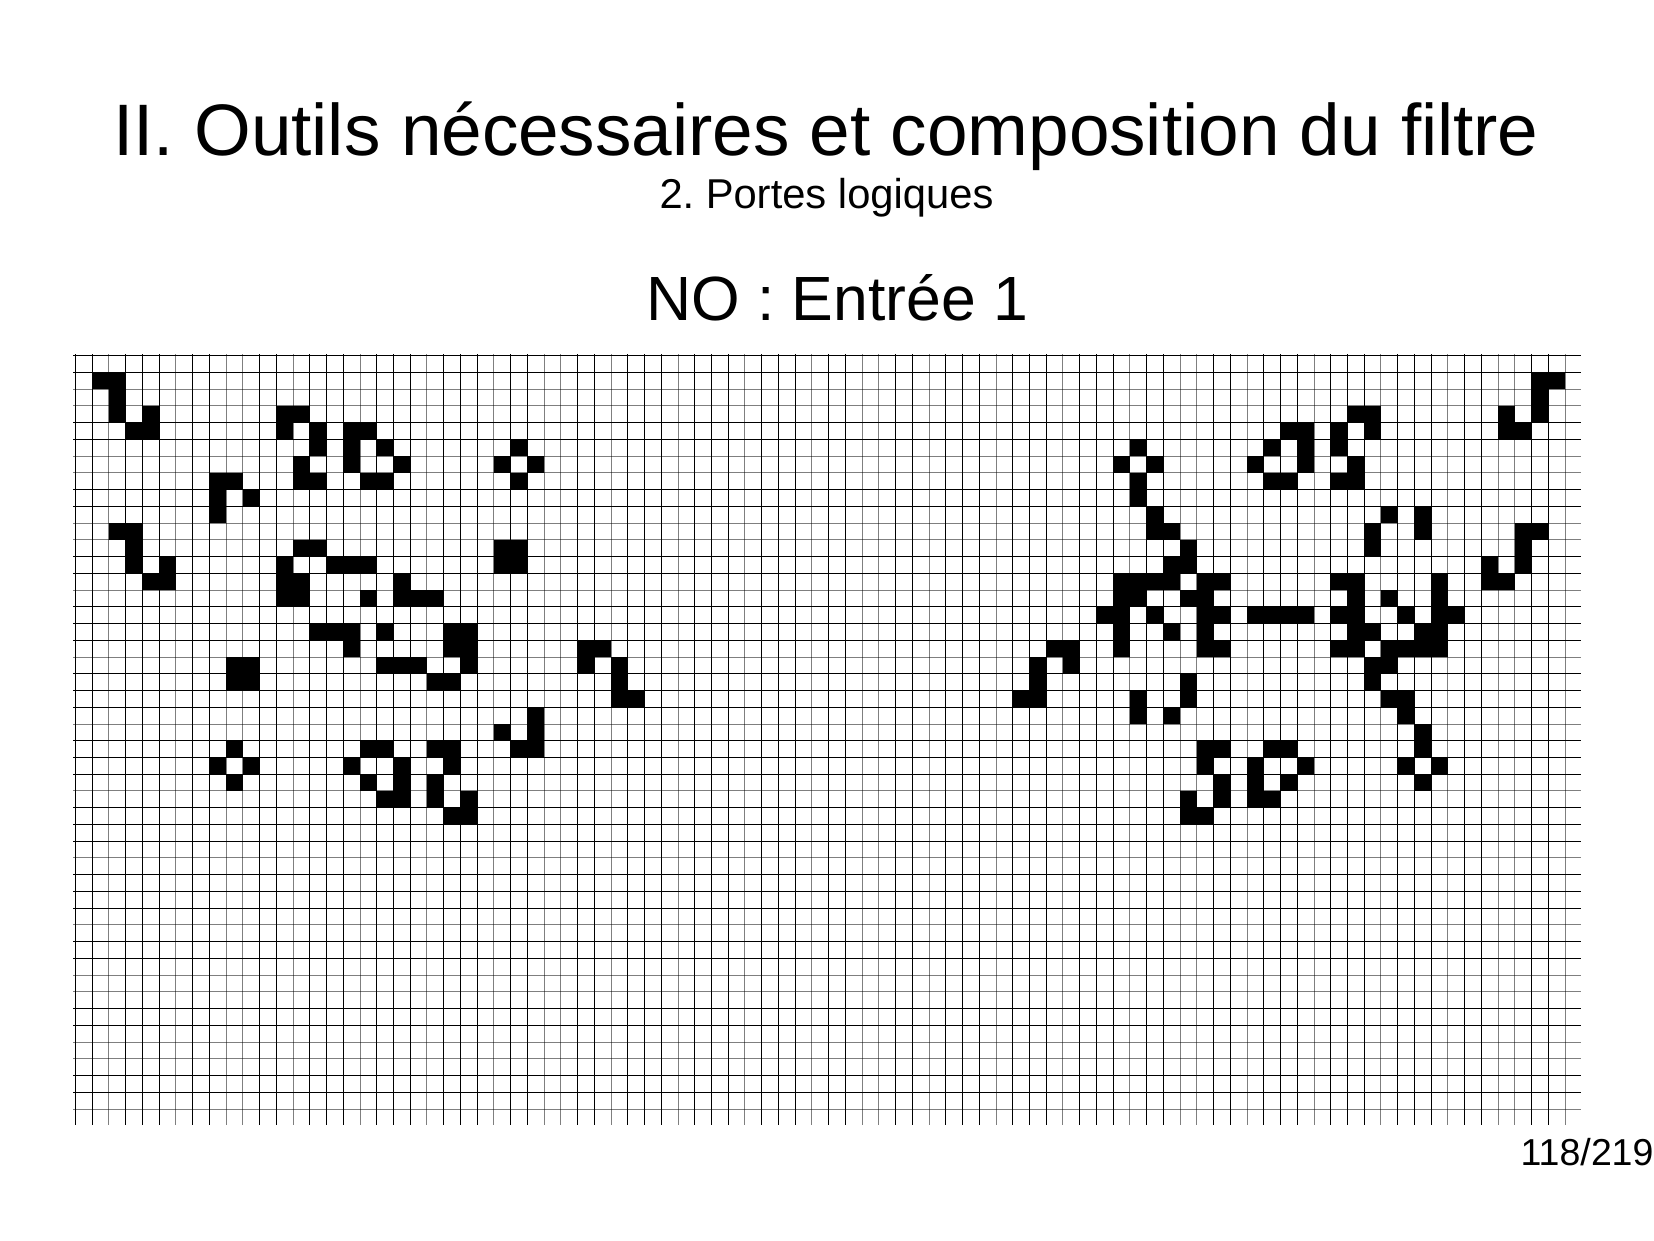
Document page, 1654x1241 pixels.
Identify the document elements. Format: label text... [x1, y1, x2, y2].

picture [73, 354, 1581, 1125]
title II. Outils nécessaires et composition du filtre 2. Portes logiques [82, 49, 1571, 257]
text_box <number>/219 [1505, 1124, 1654, 1182]
text_box NO : Entrée 1 [631, 256, 1044, 342]
